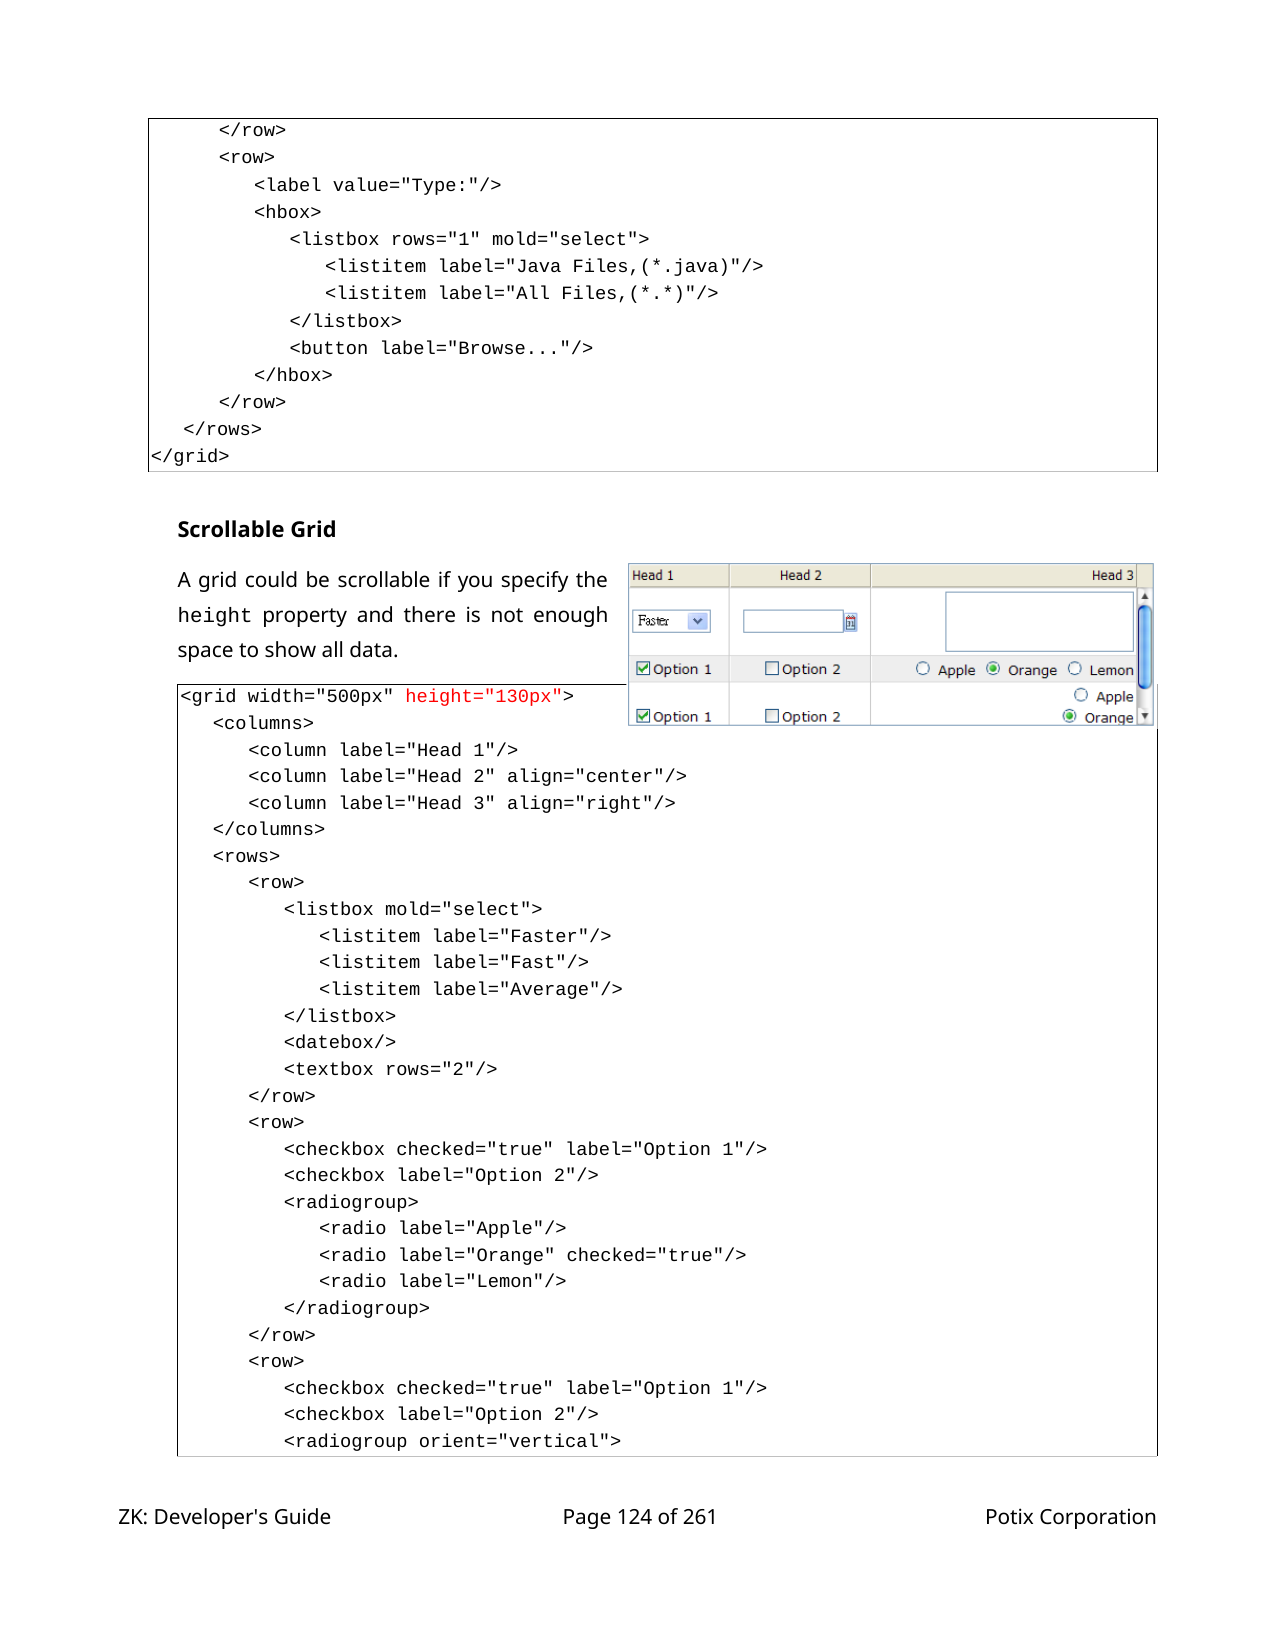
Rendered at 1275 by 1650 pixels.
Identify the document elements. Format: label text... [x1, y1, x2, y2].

text </grid> [149, 444, 1157, 471]
text <hbox> [149, 200, 1157, 224]
text A grid could be scrollable if you specify the height property and there is not enough space to show all data. [177, 565, 626, 664]
text <row> [149, 145, 1157, 169]
text <listitem label="Java Files,(*.java)"/> [149, 254, 1157, 278]
subtitle Scrollable Grid [177, 514, 1157, 544]
text </row> [149, 390, 1157, 414]
text <listitem label="All Files,(*.*)"/> [149, 281, 1157, 306]
text <label value="Type:"/> [149, 172, 1157, 197]
text </listbox> [149, 308, 1157, 333]
text </hbox> [149, 363, 1157, 387]
text <grid width="500px" height="130px"> <columns> <column label="Head 1"/> <column label="Head 2" align="center"/> <column label="Head 3" align="right"/> </columns> <rows> <row> <listbox mold="select"> <listitem label="Faster"/> <listitem label="Fast"/> <listitem label="Average"/> [178, 685, 1157, 1001]
text </row> [149, 119, 1157, 142]
text <listbox rows="1" mold="select"> [149, 227, 1157, 251]
picture [626, 561, 1158, 729]
text </rows> [149, 417, 1157, 441]
text <button label="Browse..."/> [149, 336, 1157, 360]
text </listbox> <datebox/> <textbox rows="2"/> </row> <row> <checkbox checked="true" label="Option 1"/> <checkbox label="Option 2"/> <radiogroup> <radio label="Apple"/> <radio label="Orange" checked="true"/> <radio label="Lemon"/> </radiogroup> </row> <row> <checkbox checked="true" label="Option 1"/> <checkbox label="Option 2"/> <radiogroup orient="vertical"> [178, 1004, 1157, 1456]
